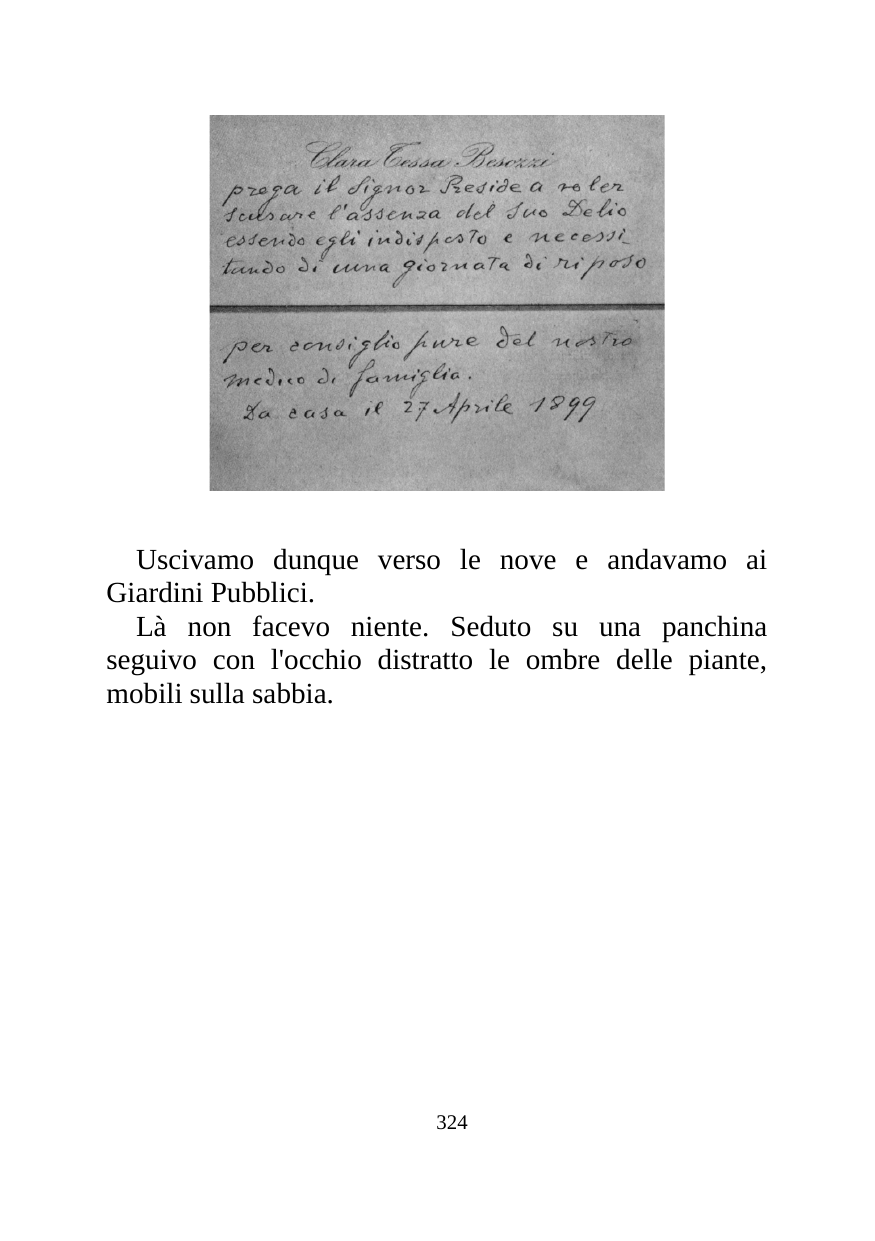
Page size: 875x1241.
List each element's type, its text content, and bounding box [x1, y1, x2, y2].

text Uscivamo dunque verso le nove e andavamo ai Giardini Pubblici. [106, 542, 768, 609]
text Là non facevo niente. Seduto su una panchina seguivo con l'occhio distratto le ombre delle piante, mobili sulla sabbia. [106, 609, 768, 709]
picture [209, 115, 665, 491]
